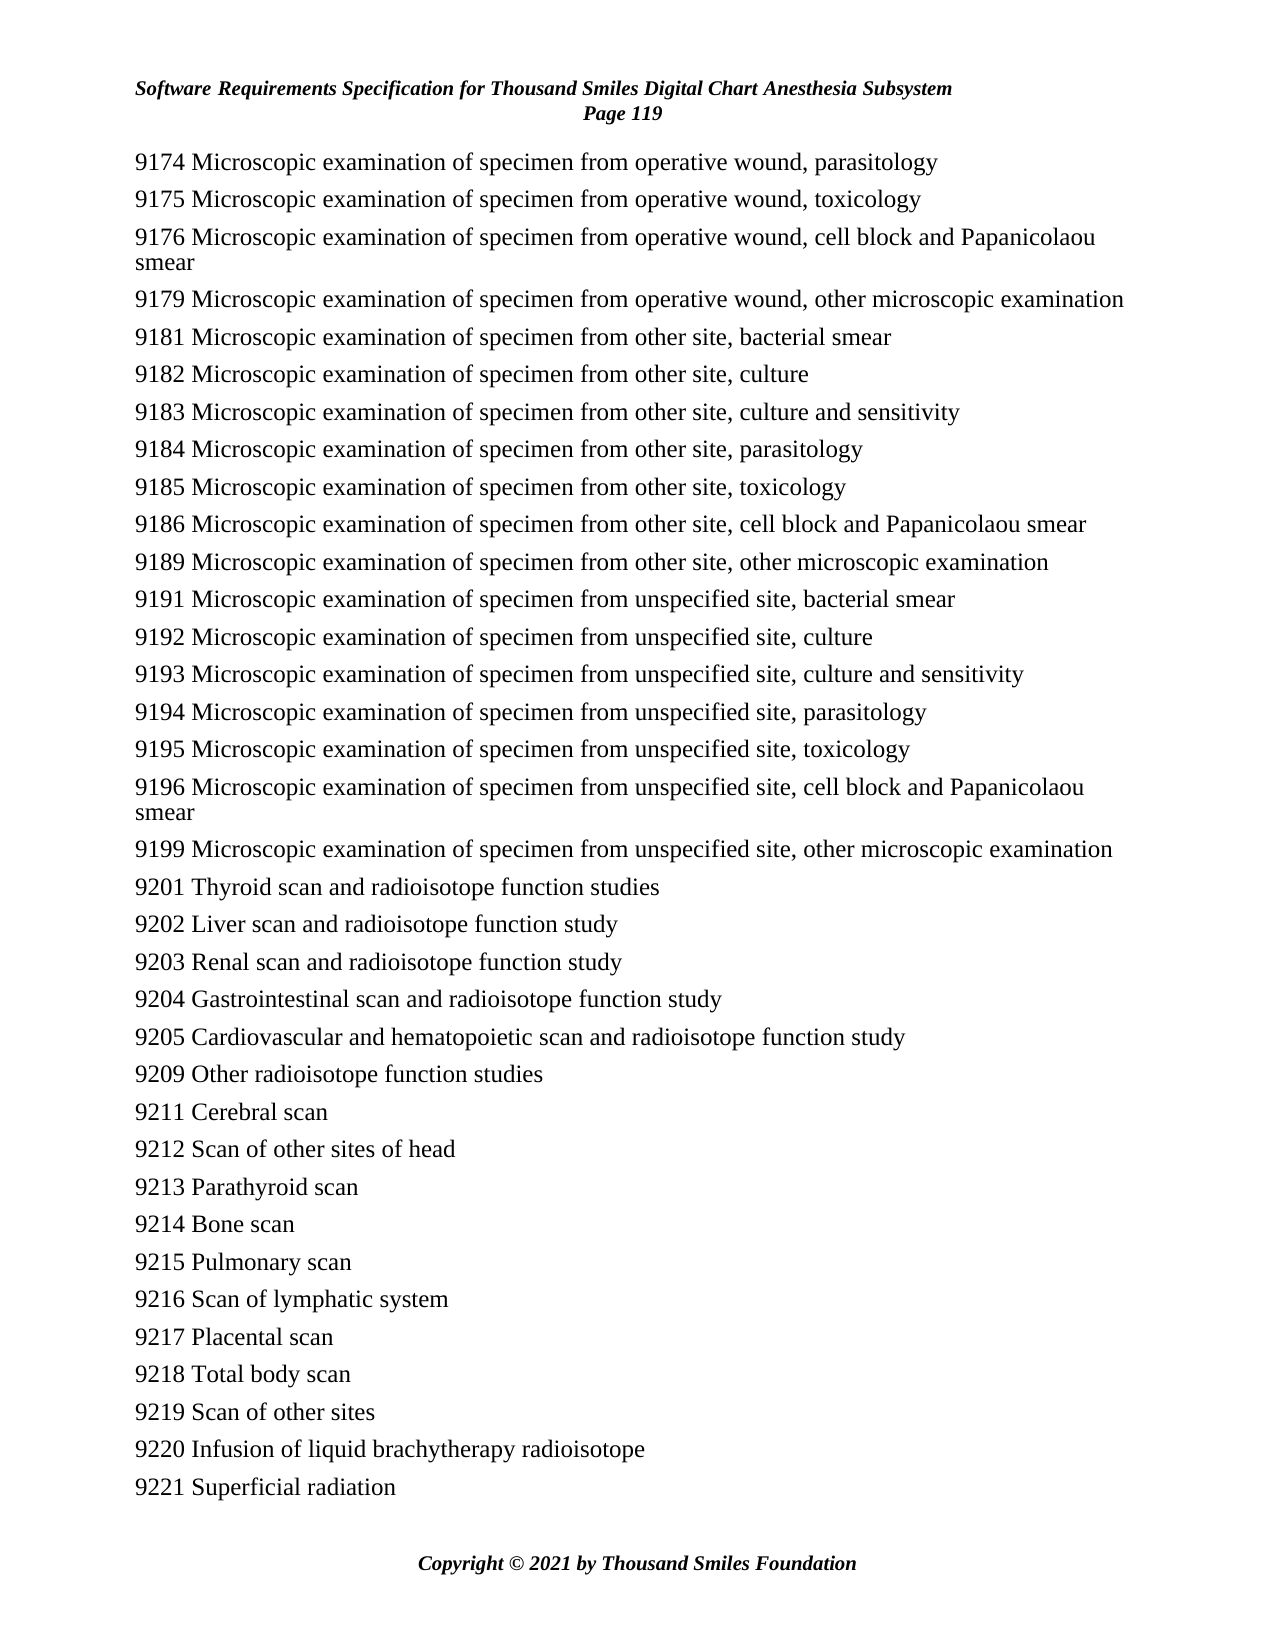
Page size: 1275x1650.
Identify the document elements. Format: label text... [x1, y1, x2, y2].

text 9201 Thyroid scan and radioisotope function studies [135, 875, 1140, 900]
text 9215 Pulmonary scan [135, 1250, 1140, 1275]
text 9176 Microscopic examination of specimen from operative wound, cell block and Papanicolaou smear [135, 225, 1140, 275]
text 9182 Microscopic examination of specimen from other site, culture [135, 362, 1140, 387]
text 9175 Microscopic examination of specimen from operative wound, toxicology [135, 187, 1140, 212]
text 9193 Microscopic examination of specimen from unspecified site, culture and sensitivity [135, 662, 1140, 687]
text 9192 Microscopic examination of specimen from unspecified site, culture [135, 625, 1140, 650]
text 9174 Microscopic examination of specimen from operative wound, parasitology [135, 150, 1140, 175]
text 9218 Total body scan [135, 1362, 1140, 1387]
text 9216 Scan of lymphatic system [135, 1287, 1140, 1312]
text 9203 Renal scan and radioisotope function study [135, 950, 1140, 975]
text 9220 Infusion of liquid brachytherapy radioisotope [135, 1437, 1140, 1462]
text 9221 Superficial radiation [135, 1475, 1140, 1500]
text 9183 Microscopic examination of specimen from other site, culture and sensitivity [135, 400, 1140, 425]
text 9191 Microscopic examination of specimen from unspecified site, bacterial smear [135, 587, 1140, 612]
text 9204 Gastrointestinal scan and radioisotope function study [135, 987, 1140, 1012]
text 9217 Placental scan [135, 1325, 1140, 1350]
text 9209 Other radioisotope function studies [135, 1062, 1140, 1087]
text 9194 Microscopic examination of specimen from unspecified site, parasitology [135, 700, 1140, 725]
text 9214 Bone scan [135, 1212, 1140, 1237]
text 9184 Microscopic examination of specimen from other site, parasitology [135, 437, 1140, 462]
text 9186 Microscopic examination of specimen from other site, cell block and Papanicolaou smear [135, 512, 1140, 537]
text 9179 Microscopic examination of specimen from operative wound, other microscopic examination [135, 287, 1140, 312]
text 9219 Scan of other sites [135, 1400, 1140, 1425]
text 9196 Microscopic examination of specimen from unspecified site, cell block and Papanicolaou smear [135, 775, 1140, 825]
text 9181 Microscopic examination of specimen from other site, bacterial smear [135, 325, 1140, 350]
text 9212 Scan of other sites of head [135, 1137, 1140, 1162]
text 9213 Parathyroid scan [135, 1175, 1140, 1200]
text 9205 Cardiovascular and hematopoietic scan and radioisotope function study [135, 1025, 1140, 1050]
text 9195 Microscopic examination of specimen from unspecified site, toxicology [135, 737, 1140, 762]
text 9189 Microscopic examination of specimen from other site, other microscopic examination [135, 550, 1140, 575]
text 9211 Cerebral scan [135, 1100, 1140, 1125]
text 9202 Liver scan and radioisotope function study [135, 912, 1140, 937]
text 9199 Microscopic examination of specimen from unspecified site, other microscopic examination [135, 837, 1140, 862]
text 9185 Microscopic examination of specimen from other site, toxicology [135, 475, 1140, 500]
